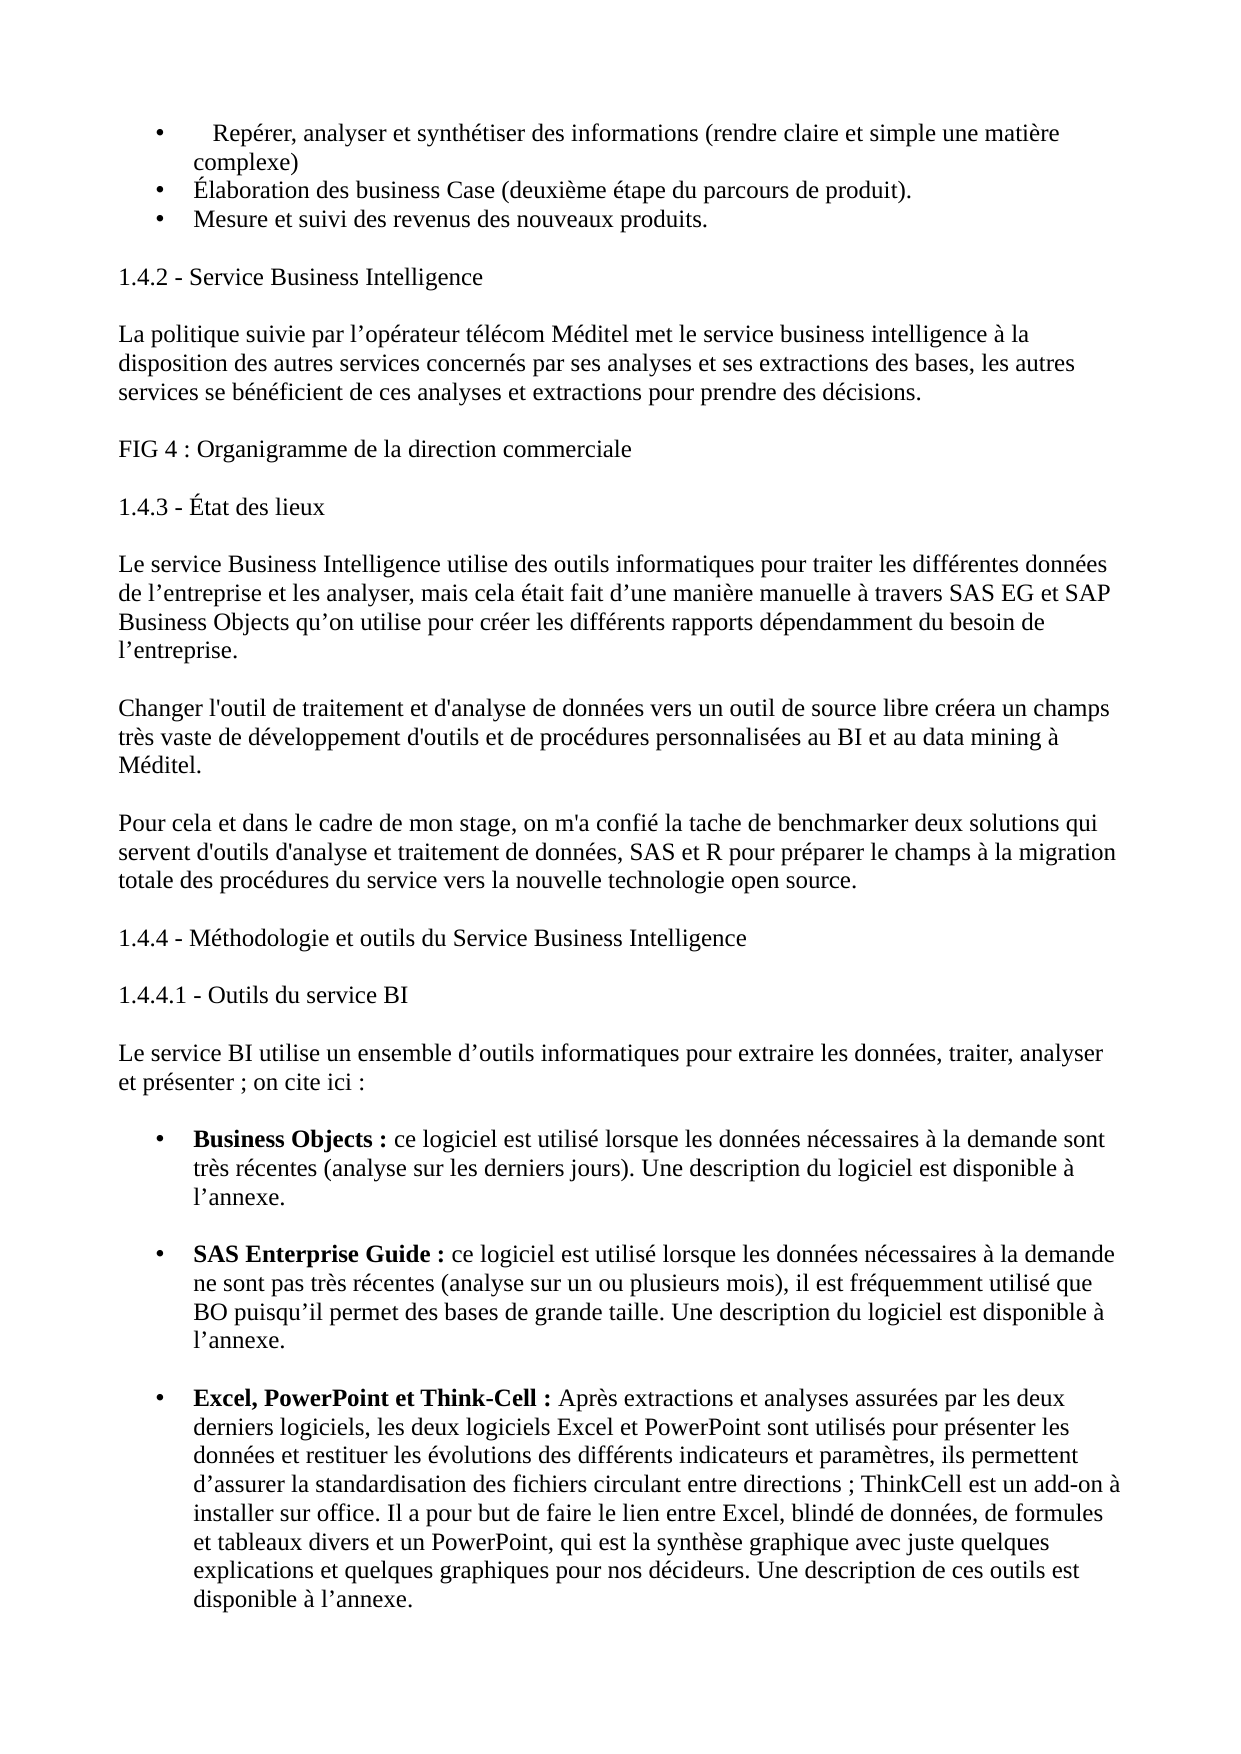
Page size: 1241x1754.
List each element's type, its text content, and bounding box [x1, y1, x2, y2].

list Excel, PowerPoint et Think-Cell : Après extractions et analyses assurées par les deux derniers logiciels, les deux logiciels Excel et PowerPoint sont utilisés pour présenter les données et restituer les évolutions des différents indicateurs et paramètres, ils permettent d’assurer la standardisation des fichiers circulant entre directions ; ThinkCell est un add-on à installer sur office. Il a pour but de faire le lien entre Excel, blindé de données, de formules et tableaux divers et un PowerPoint, qui est la synthèse graphique avec juste quelques explications et quelques graphiques pour nos décideurs. Une description de ces outils est disponible à l’annexe. [156, 1383, 1122, 1613]
text Le service BI utilise un ensemble d’outils informatiques pour extraire les données, traiter, analyser et présenter ; on cite ici : [118, 1038, 1122, 1096]
text 1.4.4.1 - Outils du service BI [118, 981, 1122, 1009]
text Changer l'outil de traitement et d'analyse de données vers un outil de source libre créera un champs très vaste de développement d'outils et de procédures personnalisées au BI et au data mining à Méditel. [118, 693, 1122, 779]
text 1.4.2 - Service Business Intelligence [118, 262, 1122, 291]
text 1.4.4 - Méthodologie et outils du Service Business Intelligence [118, 923, 1122, 952]
text FIG 4 : Organigramme de la direction commerciale [118, 434, 1122, 463]
list Repérer, analyser et synthétiser des informations (rendre claire et simple une matière complexe) [156, 118, 1122, 176]
list SAS Enterprise Guide : ce logiciel est utilisé lorsque les données nécessaires à la demande ne sont pas très récentes (analyse sur un ou plusieurs mois), il est fréquemment utilisé que BO puisqu’il permet des bases de grande taille. Une description du logiciel est disponible à l’annexe. [156, 1239, 1122, 1354]
text Le service Business Intelligence utilise des outils informatiques pour traiter les différentes données de l’entreprise et les analyser, mais cela était fait d’une manière manuelle à travers SAS EG et SAP Business Objects qu’on utilise pour créer les différents rapports dépendamment du besoin de l’entreprise. [118, 549, 1122, 664]
list Business Objects : ce logiciel est utilisé lorsque les données nécessaires à la demande sont très récentes (analyse sur les derniers jours). Une description du logiciel est disponible à l’annexe. [156, 1124, 1122, 1211]
text 1.4.3 - État des lieux [118, 492, 1122, 521]
text Pour cela et dans le cadre de mon stage, on m'a confié la tache de benchmarker deux solutions qui servent d'outils d'analyse et traitement de données, SAS et R pour préparer le champs à la migration totale des procédures du service vers la nouvelle technologie open source. [118, 808, 1122, 894]
list Élaboration des business Case (deuxième étape du parcours de produit).  [156, 176, 1122, 204]
list Mesure et suivi des revenus des nouveaux produits. [156, 204, 1122, 233]
text La politique suivie par l’opérateur télécom Méditel met le service business intelligence à la disposition des autres services concernés par ses analyses et ses extractions des bases, les autres services se bénéficient de ces analyses et extractions pour prendre des décisions. [118, 319, 1122, 406]
